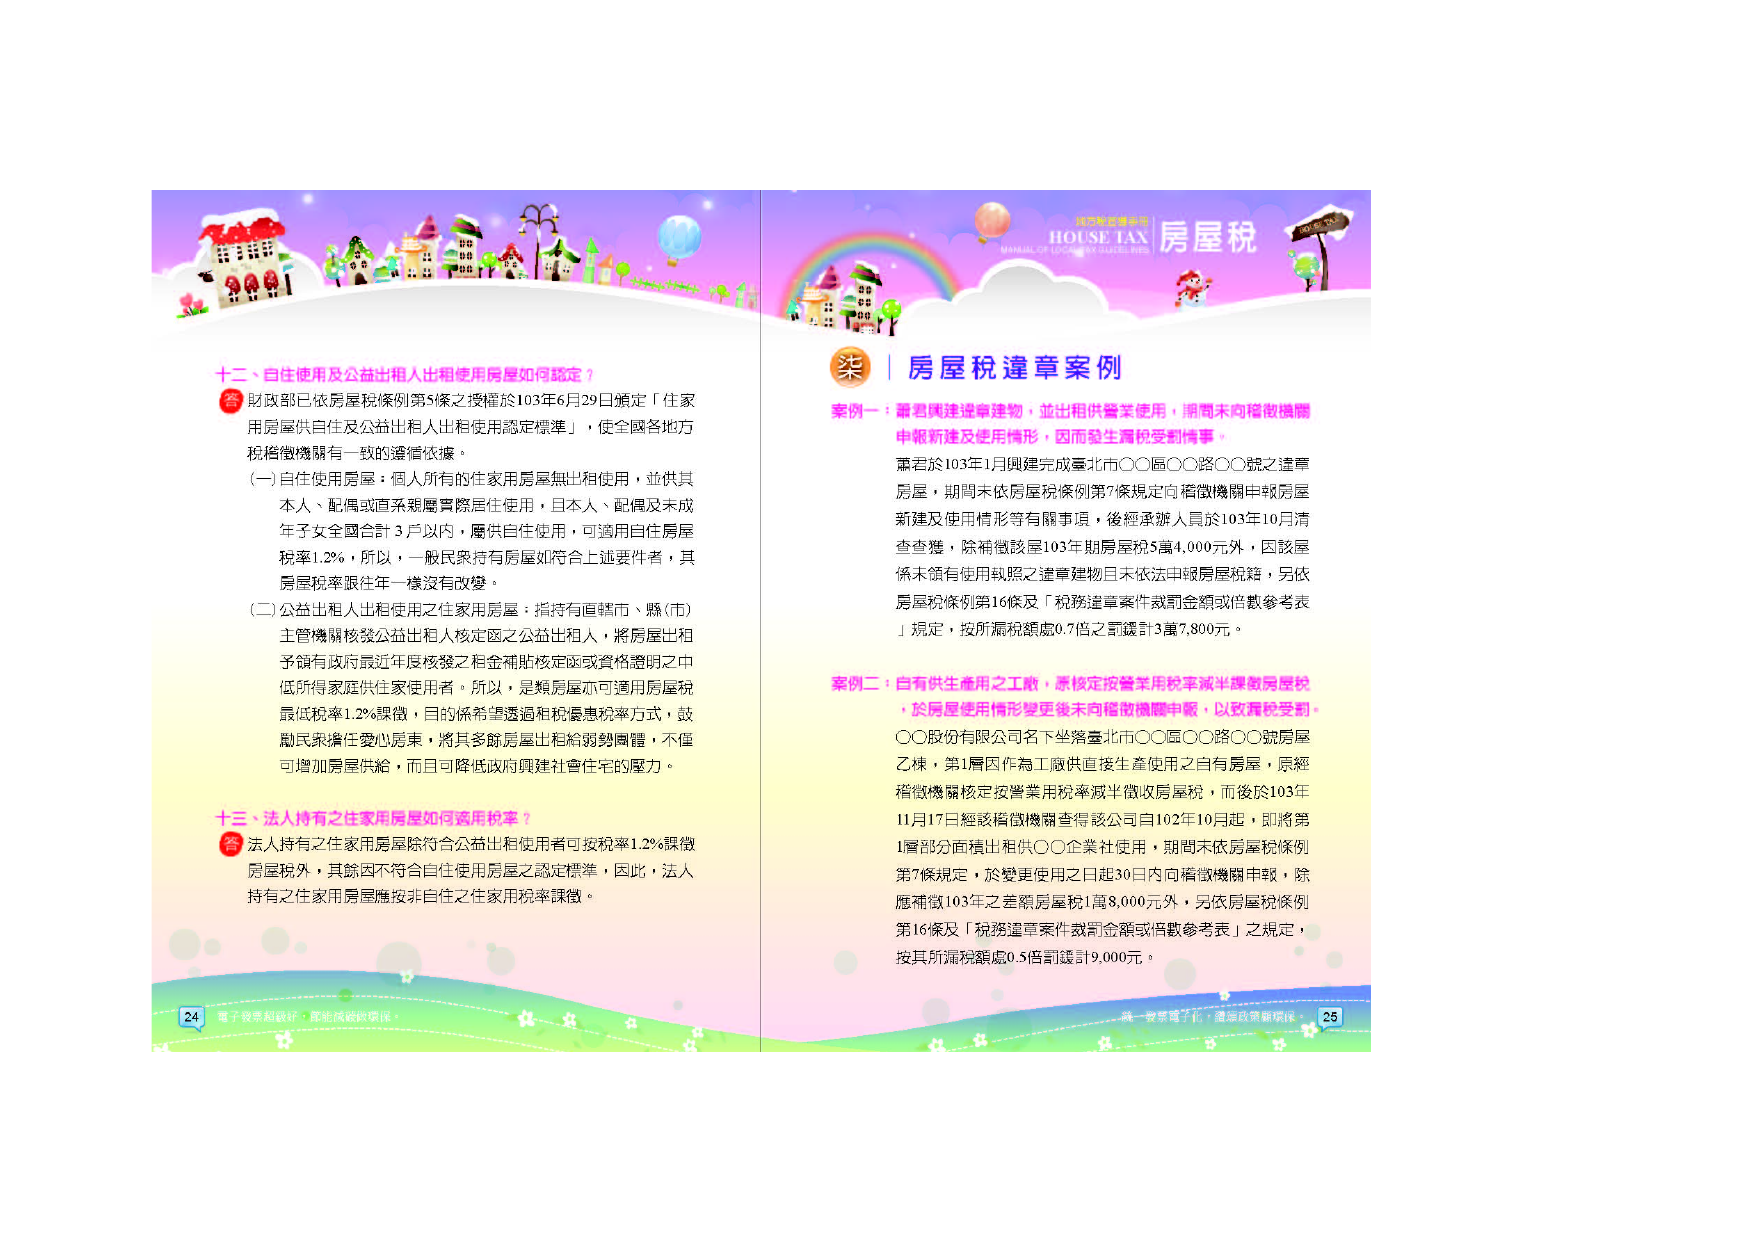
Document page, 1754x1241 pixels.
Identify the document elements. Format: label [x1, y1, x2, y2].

picture [151, 190, 1371, 1052]
